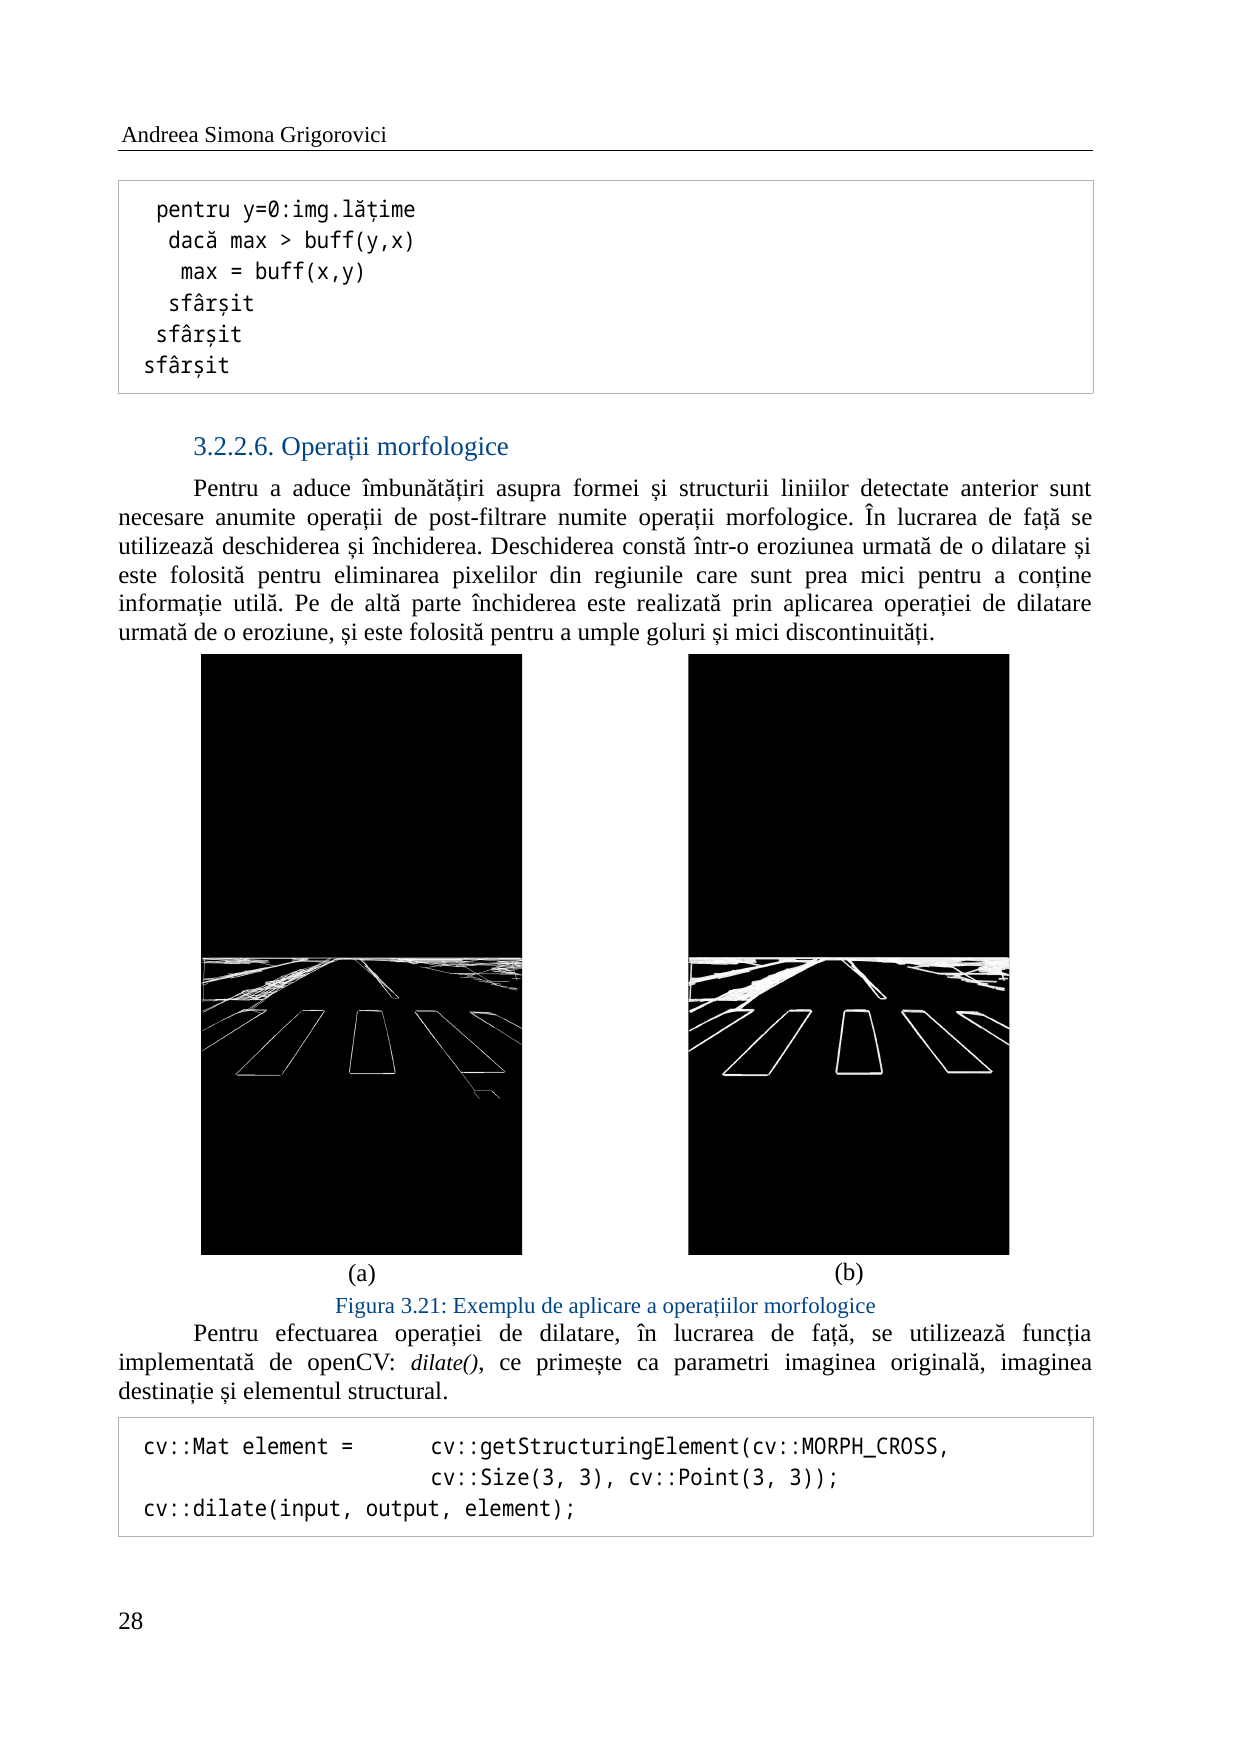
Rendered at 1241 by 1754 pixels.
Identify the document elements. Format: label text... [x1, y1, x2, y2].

text Figura 3.21: Exemplu de aplicare a operațiilor morfologice [118, 1292, 1093, 1318]
text sfârșit [119, 336, 1093, 393]
table_header (b) [605, 649, 1093, 1292]
text max = buff(x,y) [119, 243, 1093, 274]
text cv::dilate(input, output, element); [119, 1479, 1093, 1536]
text Pentru a aduce îmbunătățiri asupra formei și structurii liniilor detectate anterior sunt necesare anumite operații de post-filtrare numite operații morfologice. În lucrarea de față se utilizează deschiderea și închiderea. Deschiderea constă într-o eroziunea urmată de o dilatare și este folosită pentru eliminarea pixelilor din regiunile care sunt prea mici pentru a conține informație utilă. Pe de altă parte închiderea este realizată prin aplicarea operației de dilatare urmată de o eroziune, și este folosită pentru a umple goluri și mici discontinuități. [118, 473, 1093, 646]
text pentru y=0:img.lățime [119, 181, 1093, 211]
picture [688, 654, 1010, 1255]
text sfârșit [119, 274, 1093, 305]
picture [201, 654, 523, 1255]
text sfârșit [119, 305, 1093, 336]
text dacă max > buff(y,x) [119, 211, 1093, 243]
text cv::Mat element = cv::getStructuringElement(cv::MORPH_CROSS, [119, 1418, 1093, 1448]
subtitle Operații morfologice [193, 430, 1093, 461]
text cv::Size(3, 3), cv::Point(3, 3)); [119, 1448, 1093, 1479]
table_header (a) [118, 649, 605, 1292]
text Pentru efectuarea operației de dilatare, în lucrarea de față, se utilizează funcția implementată de openCV: dilate(), ce primește ca parametri imaginea originală, imaginea destinație și elementul structural. [118, 1318, 1093, 1405]
